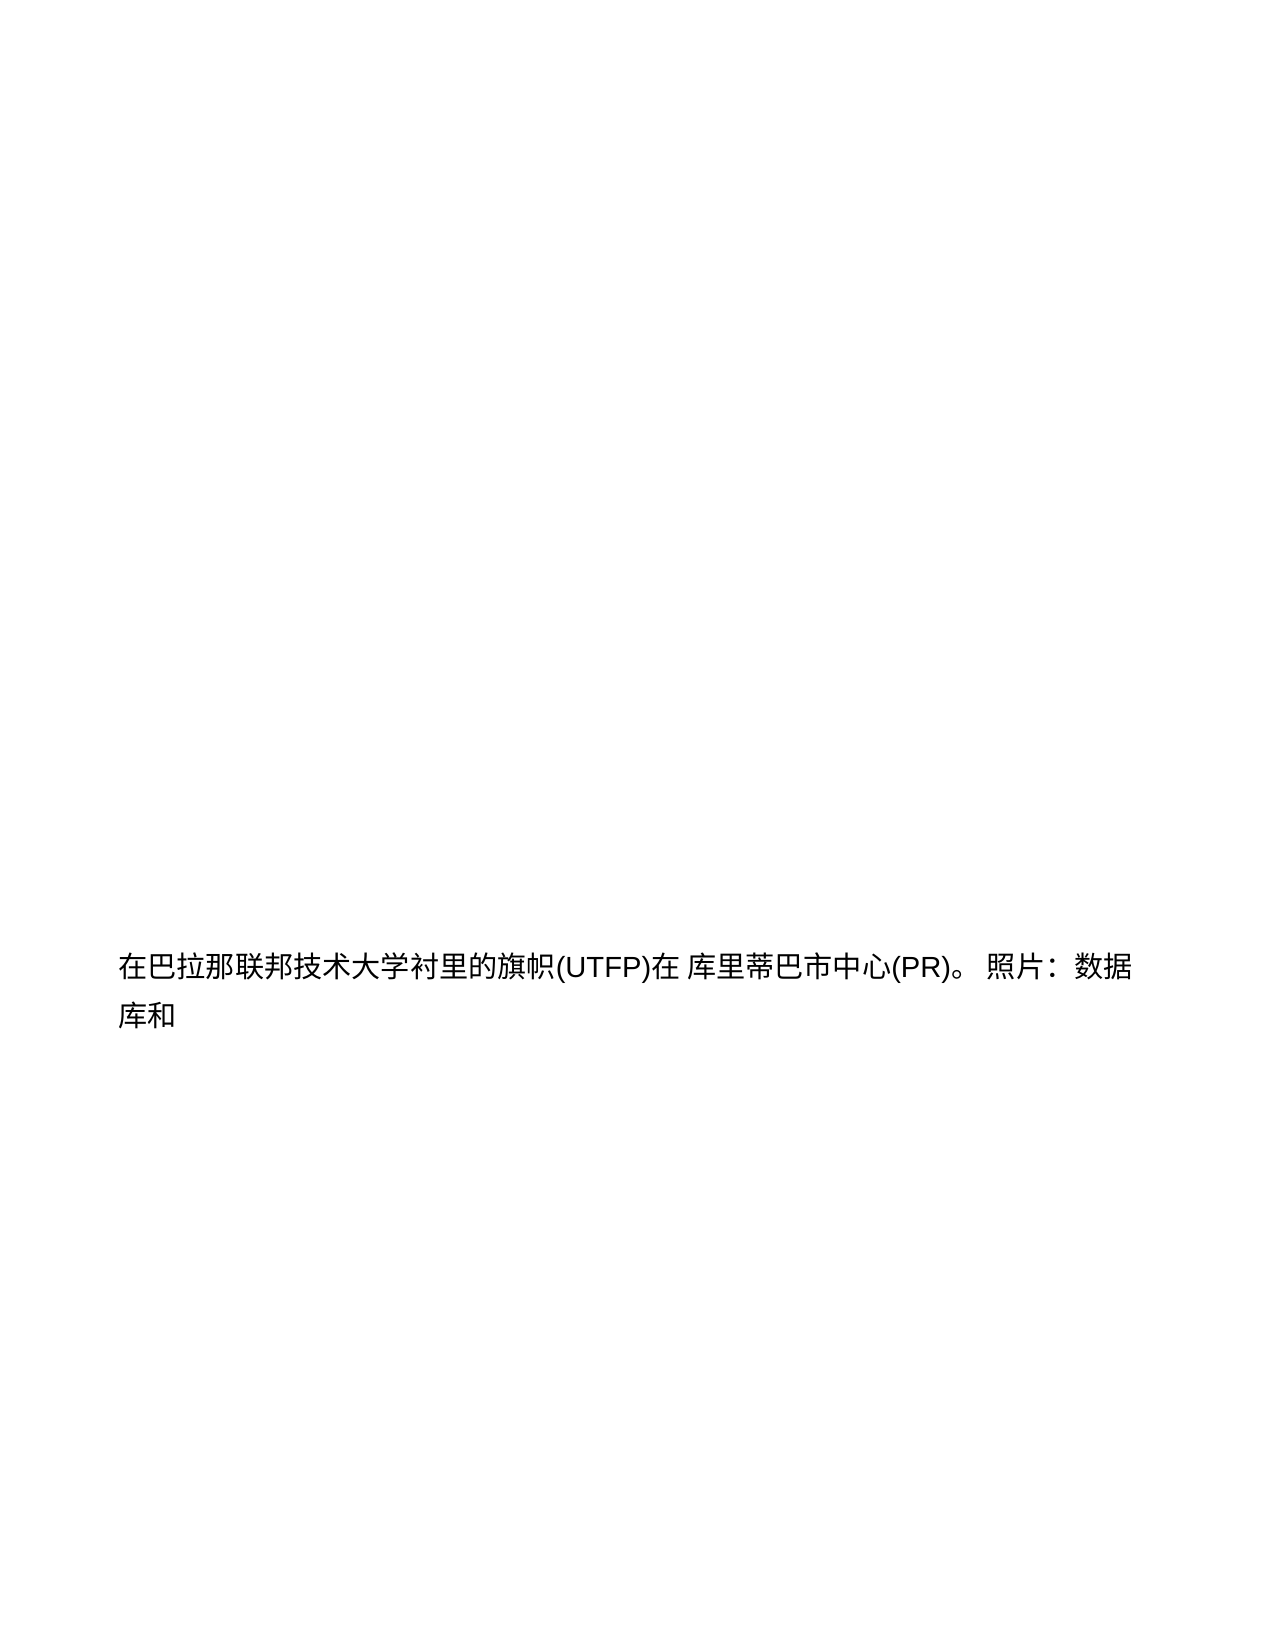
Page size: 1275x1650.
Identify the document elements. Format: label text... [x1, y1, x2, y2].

text 在巴拉那联邦技术大学衬里的旗帜(UTFP)在 库里蒂巴市中心(PR)。 照片：数据库和 [118, 944, 1157, 1035]
